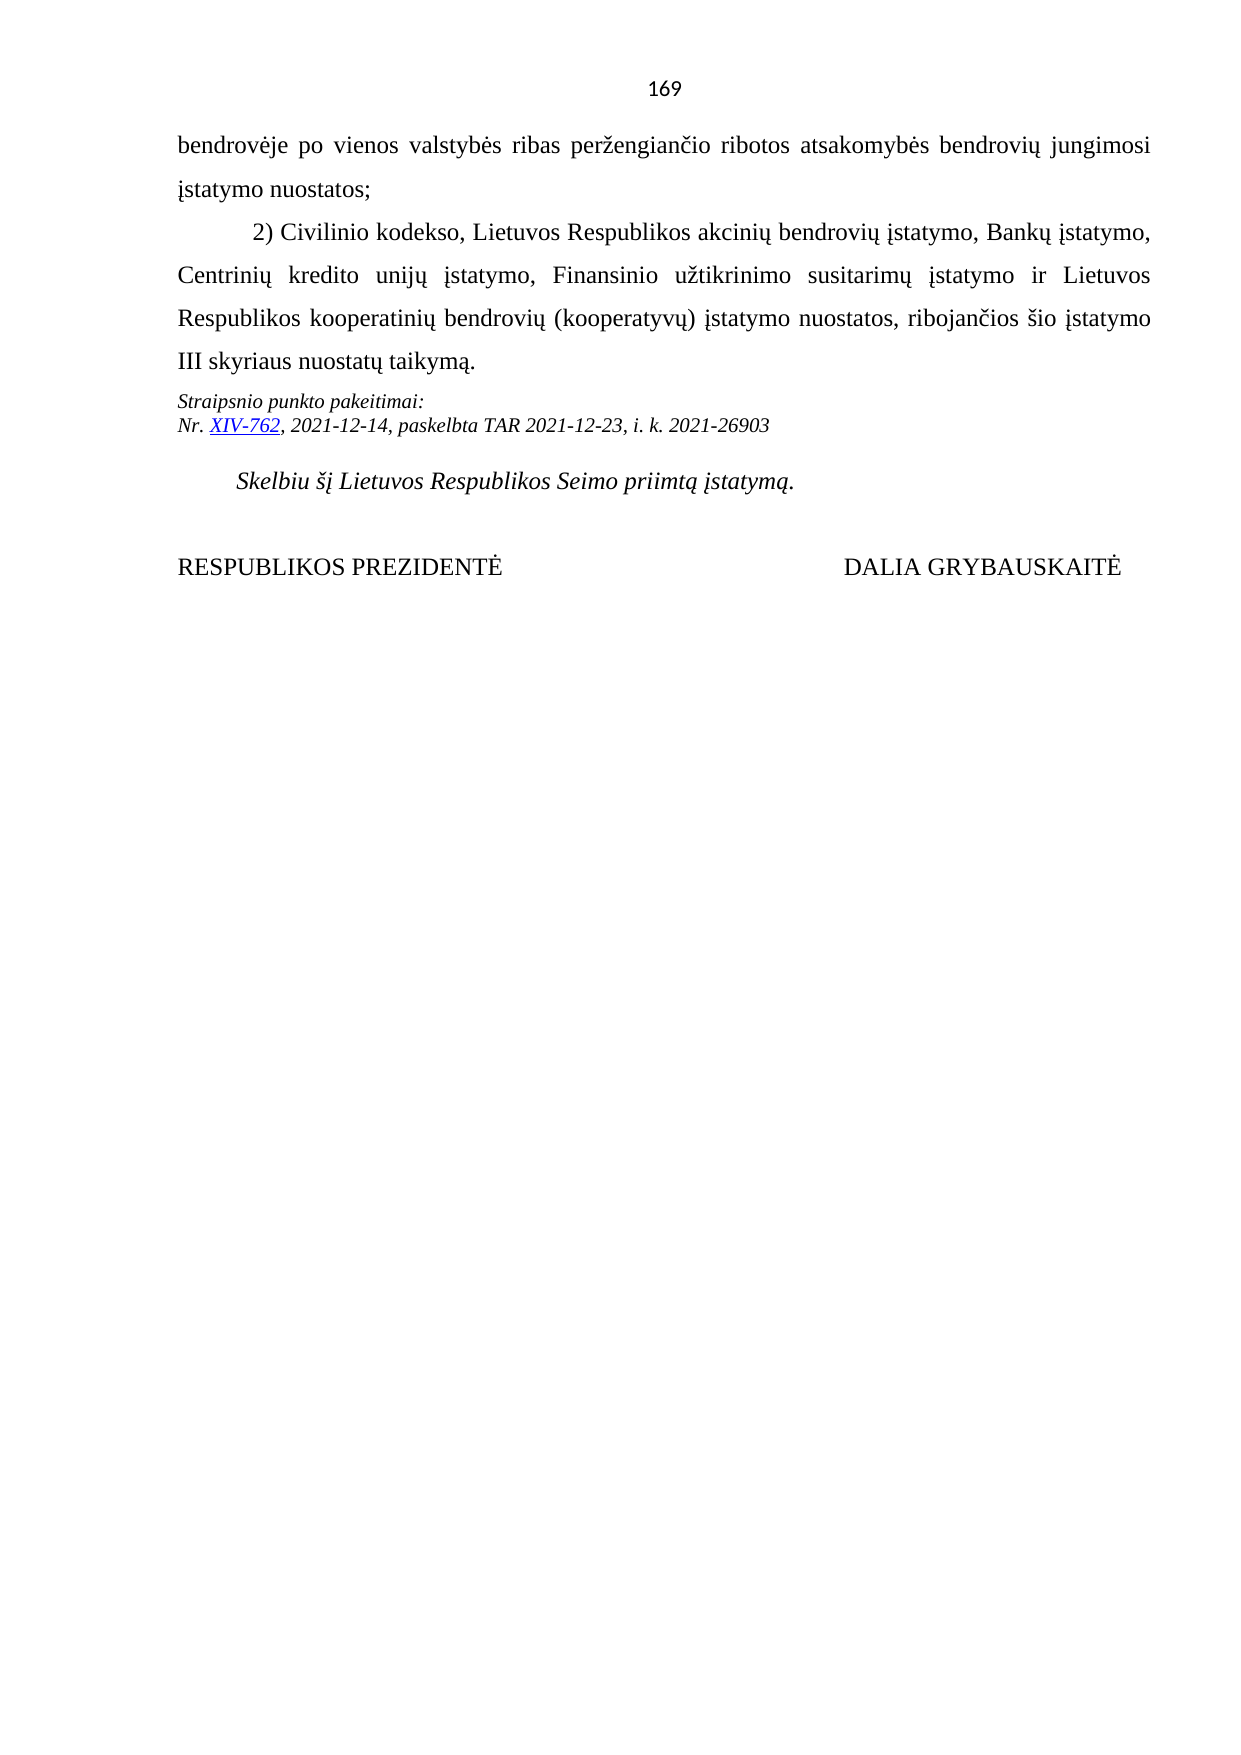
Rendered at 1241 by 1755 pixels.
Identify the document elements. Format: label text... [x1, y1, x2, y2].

text bendrovėje po vienos valstybės ribas peržengiančio ribotos atsakomybės bendrovių jungimosi įstatymo nuostatos; [177, 131, 1152, 202]
text Straipsnio punkto pakeitimai: [177, 389, 1152, 413]
text 2) Civilinio kodekso, Lietuvos Respublikos akcinių bendrovių įstatymo, Bankų įstatymo, Centrinių kredito unijų įstatymo, Finansinio užtikrinimo susitarimų įstatymo ir Lietuvos Respublikos kooperatinių bendrovių (kooperatyvų) įstatymo nuostatos, ribojančios šio įstatymo III skyriaus nuostatų taikymą. [177, 217, 1152, 375]
text Skelbiu šį Lietuvos Respublikos Seimo priimtą įstatymą. [177, 466, 1152, 495]
text RESPUBLIKOS PREZIDENTĖ DALIA GRYBAUSKAITĖ [177, 552, 1152, 581]
text Nr. XIV-762, 2021-12-14, paskelbta TAR 2021-12-23, i. k. 2021-26903 [177, 413, 1152, 437]
